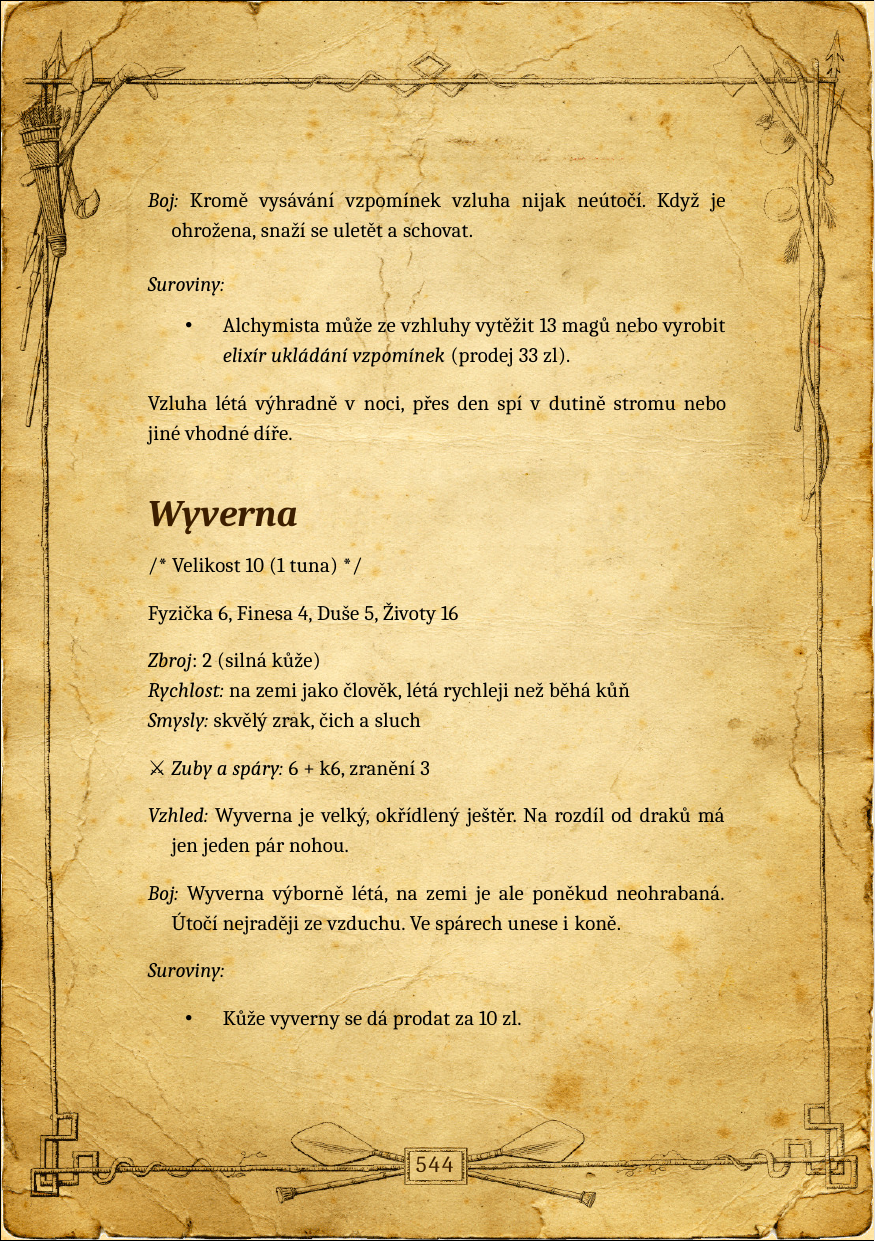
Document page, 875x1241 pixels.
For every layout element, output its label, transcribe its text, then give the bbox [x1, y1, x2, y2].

text Vzhled: Wyverna je velký, okřídlený ještěr. Na rozdíl od draků má jen jeden pár nohou. [148, 804, 726, 858]
text Rychlost: na zemi jako člověk, létá rychleji než běhá kůň [148, 679, 726, 703]
text Smysly: skvělý zrak, čich a⁠ sluch [148, 709, 726, 733]
text Suroviny: [148, 959, 726, 983]
list Kůže vyverny se dá prodat za 10 zl. [185, 1006, 726, 1030]
text Boj: Kromě vysávání vzpomínek vzluha nijak neútočí. Když je ohrožena, snaží se uletět a⁠ schovat. [148, 189, 726, 243]
text Fyzička 6, Finesa 4, Duše 5, Životy 16 [148, 601, 726, 625]
text Vzluha létá výhradně v⁠ noci, přes den spí v⁠ dutině stromu nebo jiné vhodné díře. [148, 392, 726, 446]
subtitle Wyverna [148, 493, 726, 536]
text Boj: Wyverna výborně létá, na zemi je ale poněkud neohrabaná. Útočí nejraději ze vzduchu. Ve spárech unese i⁠ koně. [148, 881, 726, 935]
text Suroviny: [148, 272, 726, 296]
text /* Velikost 10 (1 tuna) */ [148, 554, 726, 578]
text Zbroj: 2 (silná kůže) [148, 649, 726, 673]
text ⚔ Zuby a⁠ spáry: 6 + k6, zranění 3 [148, 756, 726, 780]
list Alchymista může ze vzhluhy vytěžit 13 magů nebo vyrobit elixír ukládání vzpomínek (prodej 33 zl). [185, 314, 726, 368]
picture [1, 1, 874, 1240]
